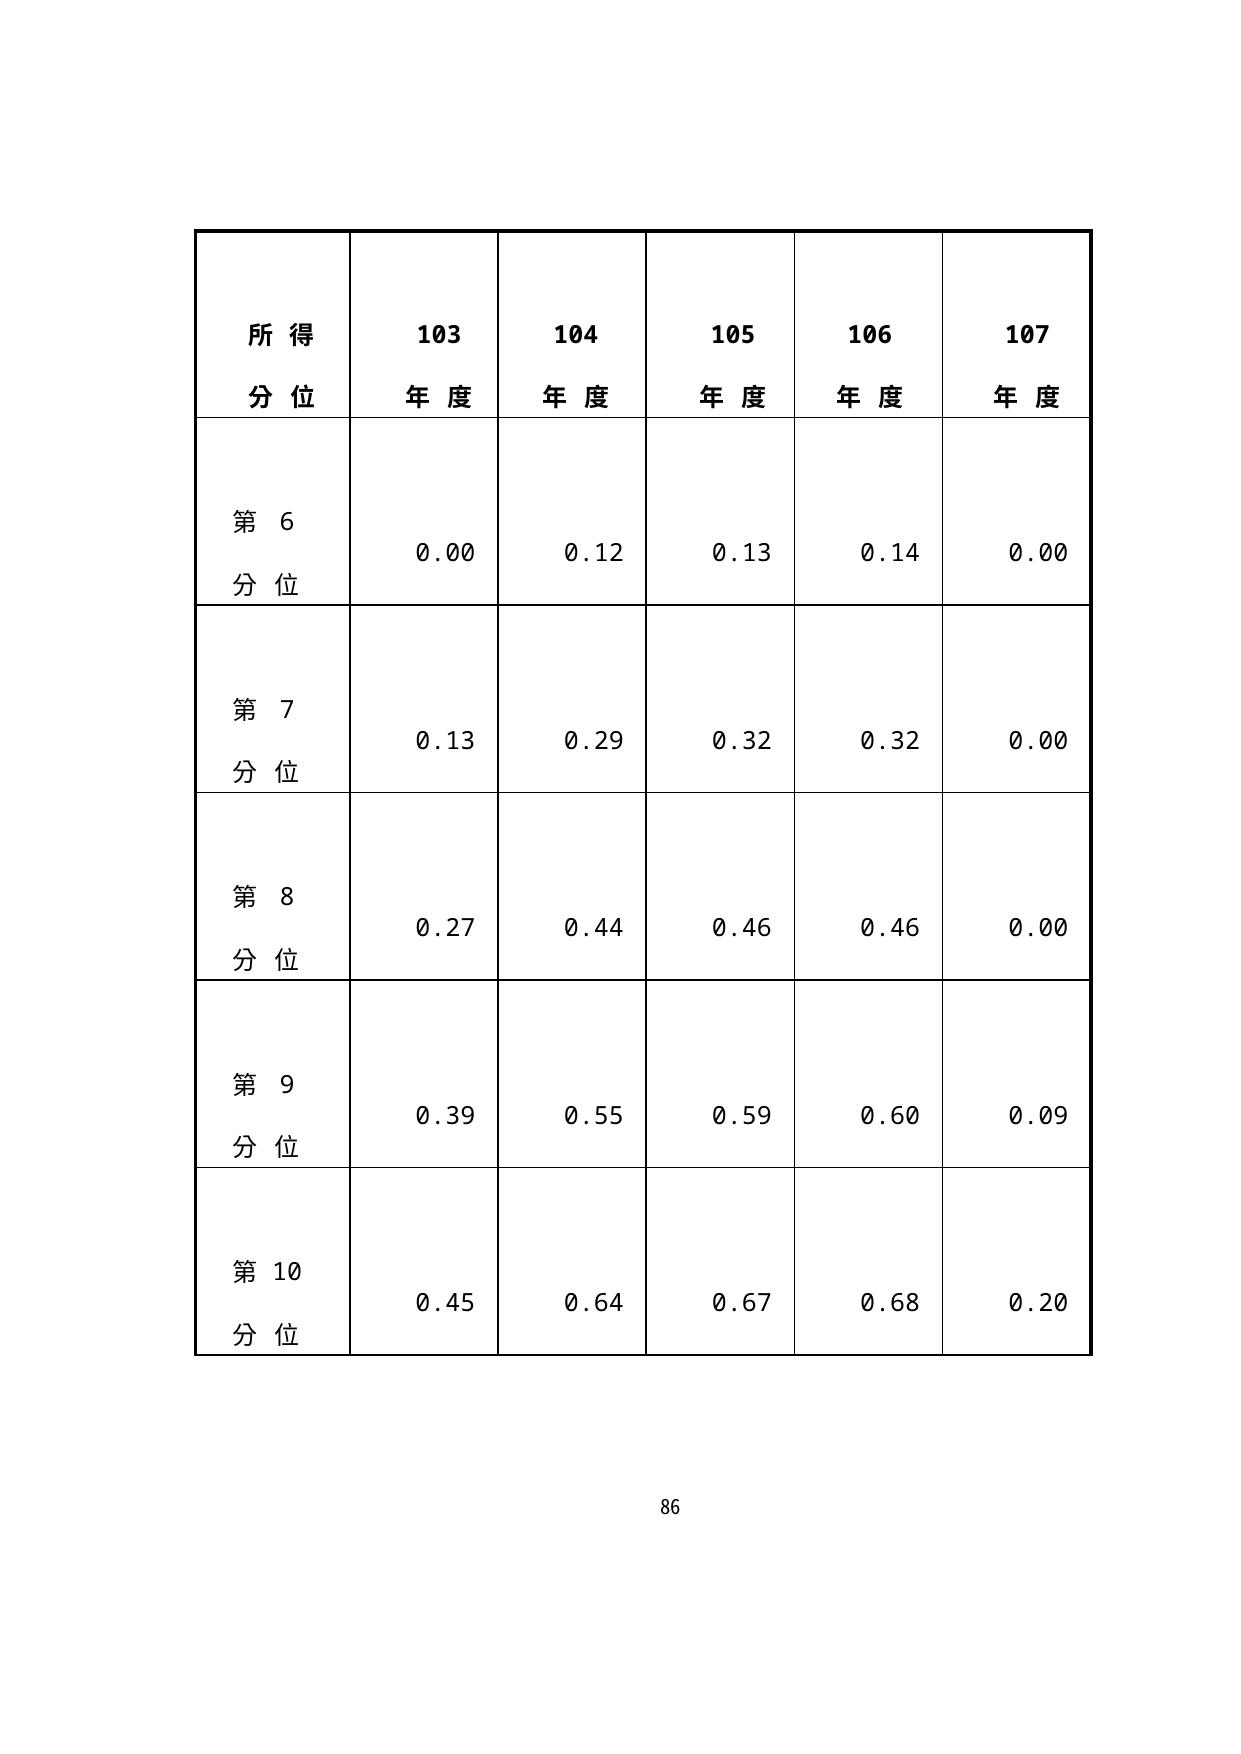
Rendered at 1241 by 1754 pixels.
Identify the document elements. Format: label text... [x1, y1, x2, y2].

table_cell 0.64 [499, 1168, 645, 1354]
table_cell 0.00 [943, 418, 1089, 604]
table_header 105年度 [647, 233, 794, 417]
table_cell 0.59 [647, 981, 794, 1167]
table_cell 0.00 [943, 793, 1089, 979]
table_cell 0.29 [499, 606, 645, 792]
table_cell 0.00 [943, 606, 1089, 792]
table_cell 0.46 [647, 793, 794, 979]
table_cell 第9分位 [197, 981, 349, 1167]
table_cell 0.00 [351, 418, 497, 604]
table_cell 0.68 [795, 1168, 942, 1354]
table_cell 0.27 [351, 793, 497, 979]
table_cell 第7分位 [197, 606, 349, 792]
table_cell 0.12 [499, 418, 645, 604]
table_header 103年度 [351, 233, 497, 417]
table_cell 0.14 [795, 418, 942, 604]
table_header 所得分位 [197, 233, 349, 417]
table_cell 第8分位 [197, 793, 349, 979]
table_cell 0.55 [499, 981, 645, 1167]
table_cell 0.67 [647, 1168, 794, 1354]
table_header 106年度 [795, 233, 942, 417]
table_cell 0.44 [499, 793, 645, 979]
table_cell 0.46 [795, 793, 942, 979]
table_header 107年度 [943, 233, 1089, 417]
table_cell 第6分位 [197, 418, 349, 604]
table_cell 0.20 [943, 1168, 1089, 1354]
table_cell 0.32 [647, 606, 794, 792]
table_header 104年度 [499, 233, 645, 417]
table_cell 0.09 [943, 981, 1089, 1167]
table_cell 0.13 [351, 606, 497, 792]
table_cell 0.39 [351, 981, 497, 1167]
table_cell 0.32 [795, 606, 942, 792]
table_cell 第10分位 [197, 1168, 349, 1354]
table_cell 0.60 [795, 981, 942, 1167]
table_cell 0.13 [647, 418, 794, 604]
table_cell 0.45 [351, 1168, 497, 1354]
